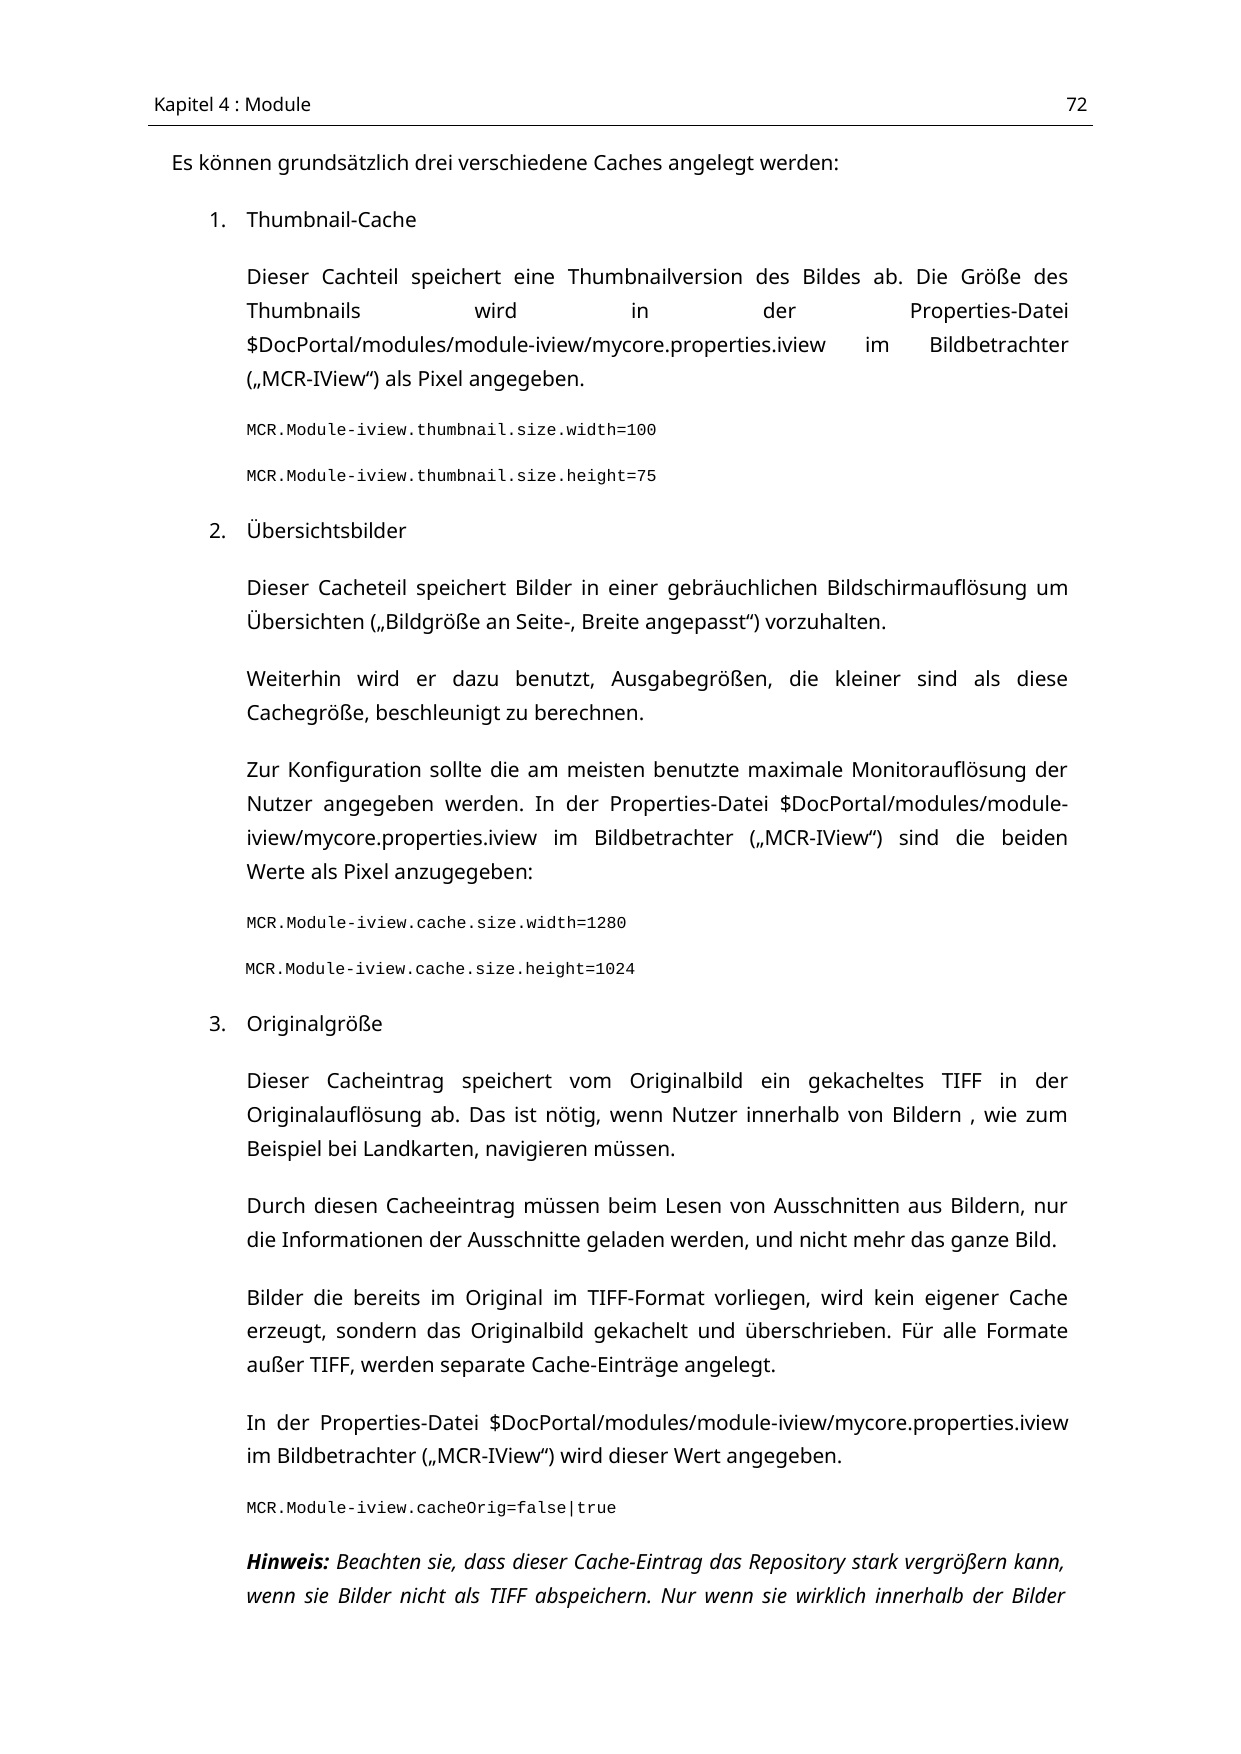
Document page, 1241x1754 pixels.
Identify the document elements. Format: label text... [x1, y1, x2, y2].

list MCR.Module-iview.cache.size.width=1280 [209, 914, 1069, 933]
list MCR.Module-iview.thumbnail.size.width=100 [209, 421, 1069, 440]
list Durch diesen Cacheeintrag müssen beim Lesen von Ausschnitten aus Bildern, nur die Informationen der Ausschnitte geladen werden, und nicht mehr das ganze Bild. [209, 1191, 1069, 1253]
list Weiterhin wird er dazu benutzt, Ausgabegrößen, die kleiner sind als diese Cachegröße, beschleunigt zu berechnen. [209, 664, 1069, 726]
list MCR.Module-iview.cacheOrig=false|true [209, 1499, 1069, 1518]
list Dieser Cacheteil speichert Bilder in einer gebräuchlichen Bildschirmauflösung um Übersichten („Bildgröße an Seite-, Breite angepasst“) vorzuhalten. [209, 573, 1069, 635]
list In der Properties-Datei $DocPortal/modules/module-iview/mycore.properties.iview im Bildbetrachter („MCR-IView“) wird dieser Wert angegeben. [209, 1408, 1069, 1470]
text Es können grundsätzlich drei verschiedene Caches angelegt werden: [171, 148, 1069, 176]
list Bilder die bereits im Original im TIFF-Format vorliegen, wird kein eigener Cache erzeugt, sondern das Originalbild gekachelt und überschrieben. Für alle Formate außer TIFF, werden separate Cache-Einträge angelegt. [209, 1283, 1069, 1379]
list Thumbnail-Cache [209, 205, 1069, 233]
list Übersichtsbilder [209, 516, 1069, 544]
text MCR.Module-iview.cache.size.height=1024 [171, 961, 1069, 980]
list Dieser Cacheintrag speichert vom Originalbild ein gekacheltes TIFF in der Originalauflösung ab. Das ist nötig, wenn Nutzer innerhalb von Bildern , wie zum Beispiel bei Landkarten, navigieren müssen. [209, 1066, 1069, 1162]
list Dieser Cachteil speichert eine Thumbnailversion des Bildes ab. Die Größe des Thumbnails wird in der Properties-Datei $DocPortal/modules/module-iview/mycore.properties.iview im Bildbetrachter („MCR-IView“) als Pixel angegeben. [209, 262, 1069, 392]
list Hinweis: Beachten sie, dass dieser Cache-Eintrag das Repository stark vergrößern kann, wenn sie Bilder nicht als TIFF abspeichern. Nur wenn sie wirklich innerhalb der Bilder [209, 1547, 1069, 1609]
list Zur Konfiguration sollte die am meisten benutzte maximale Monitorauflösung der Nutzer angegeben werden. In der Properties-Datei $DocPortal/modules/module-iview/mycore.properties.iview im Bildbetrachter („MCR-IView“) sind die beiden Werte als Pixel anzugegeben: [209, 756, 1069, 885]
list Originalgröße [209, 1009, 1069, 1037]
list MCR.Module-iview.thumbnail.size.height=75 [209, 468, 1069, 487]
